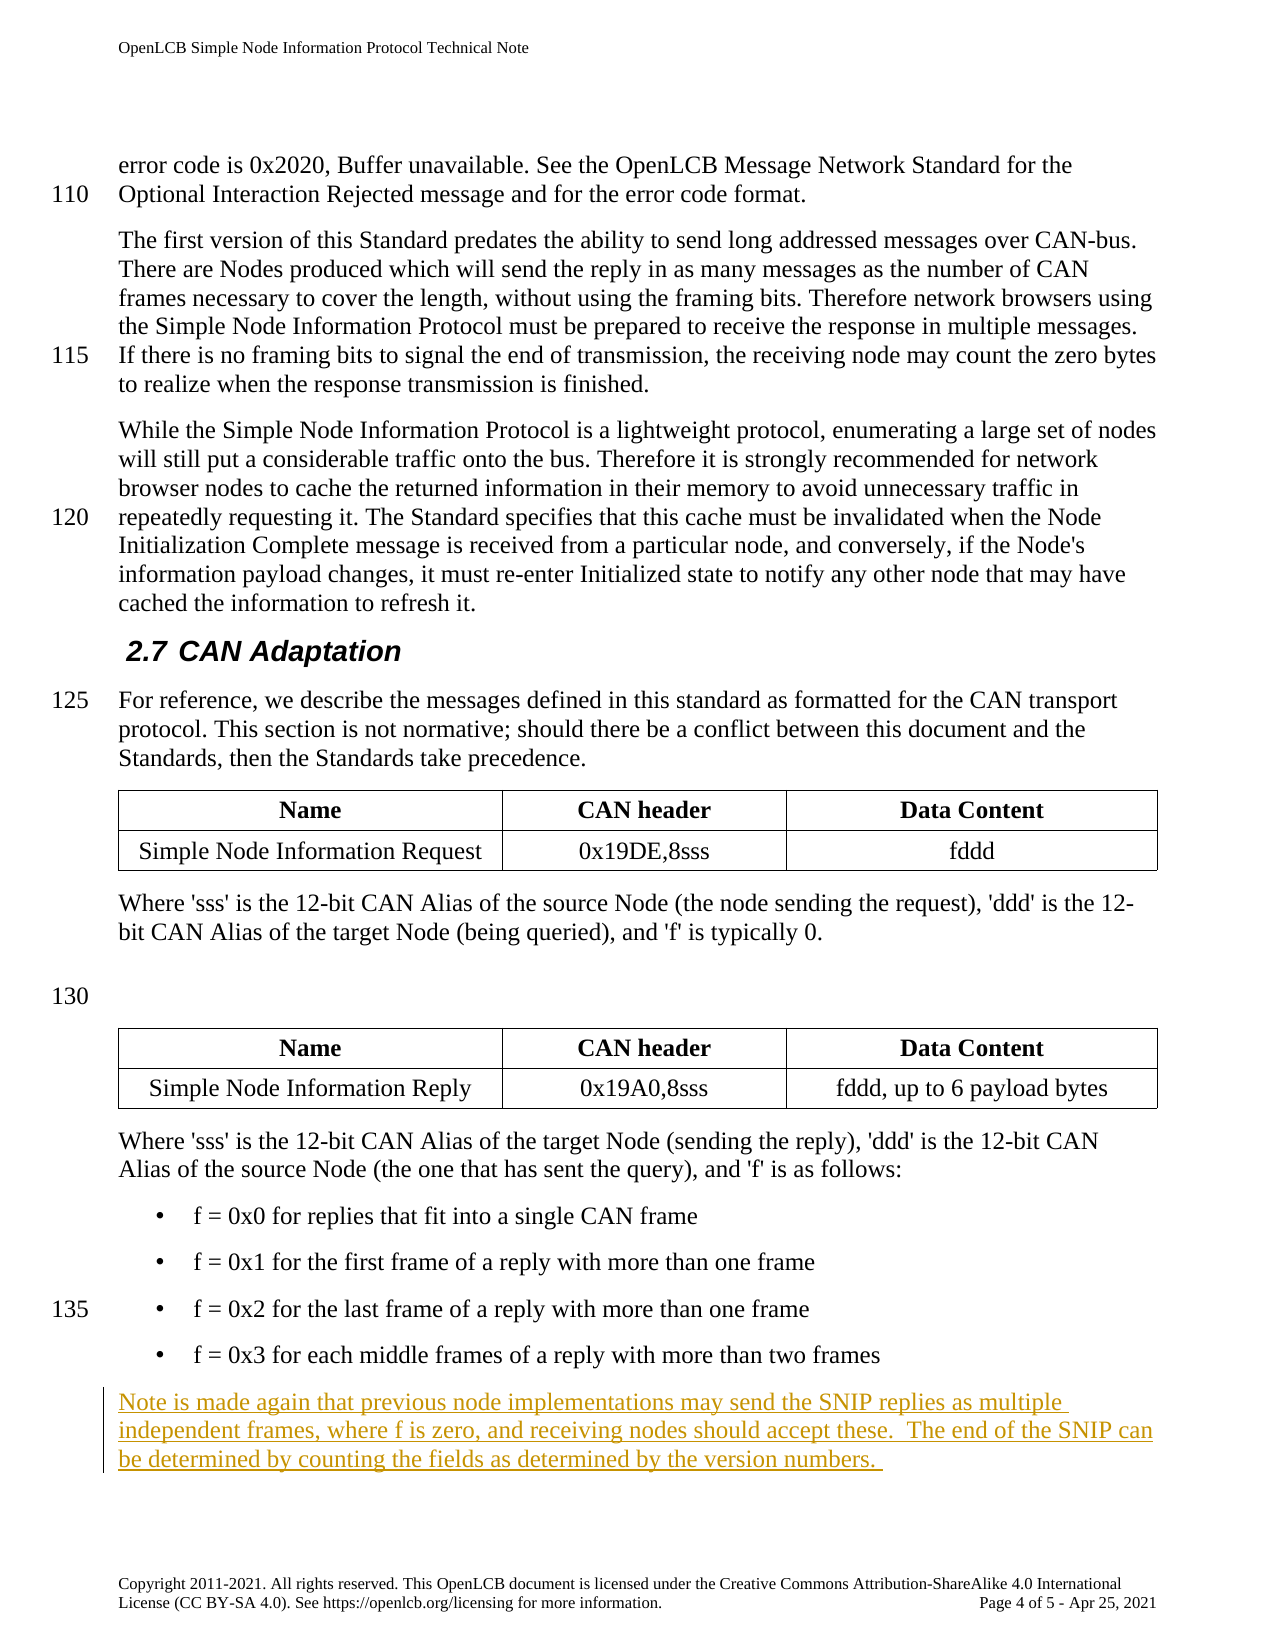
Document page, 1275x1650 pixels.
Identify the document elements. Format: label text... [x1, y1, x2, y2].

text Where 'sss' is the 12-bit CAN Alias of the target Node (sending the reply), 'ddd' is the 12-bit CAN Alias of the source Node (the one that has sent the query), and 'f' is as follows: [118, 1126, 1157, 1183]
table_cell Simple Node Information Reply [119, 1069, 502, 1108]
table_header CAN header [503, 791, 786, 830]
list f = 0x3 for each middle frames of a reply with more than two frames [156, 1340, 1157, 1369]
text error code is 0x2020, Buffer unavailable. See the OpenLCB Message Network Standard for the Optional Interaction Rejected message and for the error code format. [118, 150, 1157, 207]
table_header Data Content [787, 791, 1157, 830]
table_header CAN header [503, 1029, 786, 1068]
list f = 0x0 for replies that fit into a single CAN frame [156, 1201, 1157, 1230]
subtitle CAN Adaptation [118, 634, 1157, 668]
text For reference, we describe the messages defined in this standard as formatted for the CAN transport protocol. This section is not normative; should there be a conflict between this document and the Standards, then the Standards take precedence. [118, 686, 1157, 772]
table_cell fddd, up to 6 payload bytes [787, 1069, 1157, 1108]
table_cell fddd [787, 831, 1157, 870]
table_cell 0x19DE,8sss [503, 831, 786, 870]
text While the Simple Node Information Protocol is a lightweight protocol, enumerating a large set of nodes will still put a considerable traffic onto the bus. Therefore it is strongly recommended for network browser nodes to cache the returned information in their memory to avoid unnecessary traffic in repeatedly requesting it. The Standard specifies that this cache must be invalidated when the Node Initialization Complete message is received from a particular node, and conversely, if the Node's information payload changes, it must re-enter Initialized state to notify any other node that may have cached the information to refresh it. [118, 415, 1157, 617]
list f = 0x1 for the first frame of a reply with more than one frame [156, 1247, 1157, 1276]
table_cell 0x19A0,8sss [503, 1069, 786, 1108]
text Where 'sss' is the 12-bit CAN Alias of the source Node (the node sending the request), 'ddd' is the 12-bit CAN Alias of the target Node (being queried), and 'f' is typically 0. [118, 888, 1157, 946]
table_header Name [119, 791, 502, 830]
table_header Name [119, 1029, 502, 1068]
table_cell Simple Node Information Request [119, 831, 502, 870]
table_header Data Content [787, 1029, 1157, 1068]
text Note is made again that previous node implementations may send the SNIP replies as multiple independent frames, where f is zero, and receiving nodes should accept these. The end of the SNIP can be determined by counting the fields as determined by the version numbers. [118, 1387, 1157, 1473]
list f = 0x2 for the last frame of a reply with more than one frame [156, 1294, 1157, 1323]
text The first version of this Standard predates the ability to send long addressed messages over CAN-bus. There are Nodes produced which will send the reply in as many messages as the number of CAN frames necessary to cover the length, without using the framing bits. Therefore network browsers using the Simple Node Information Protocol must be prepared to receive the response in multiple messages. If there is no framing bits to signal the end of transmission, the receiving node may count the zero bytes to realize when the response transmission is finished. [118, 225, 1157, 398]
